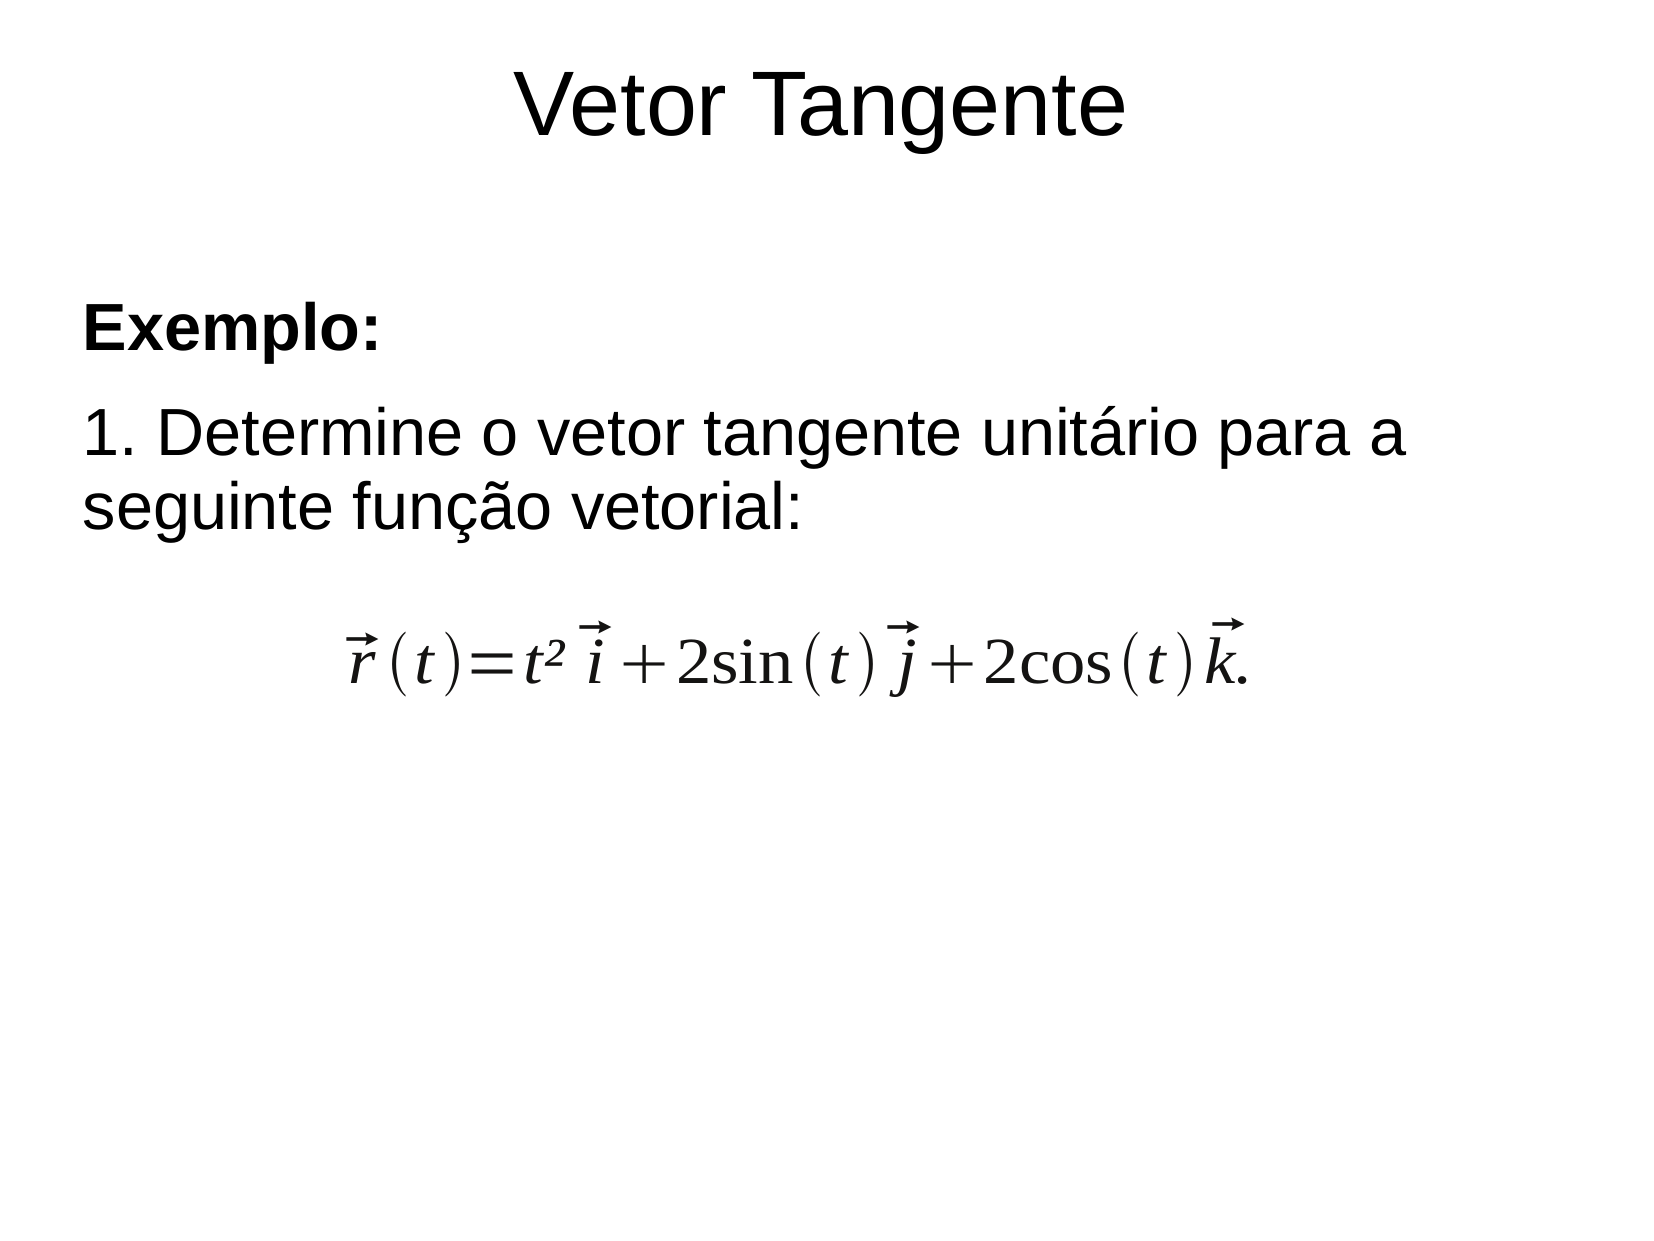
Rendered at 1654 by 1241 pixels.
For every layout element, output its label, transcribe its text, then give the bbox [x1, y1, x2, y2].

chart [336, 614, 1260, 701]
title Vetor Tangente [77, 0, 1566, 208]
list Exemplo: 1. Determine o vetor tangente unitário para a seguinte função vetorial: [82, 290, 1571, 1094]
